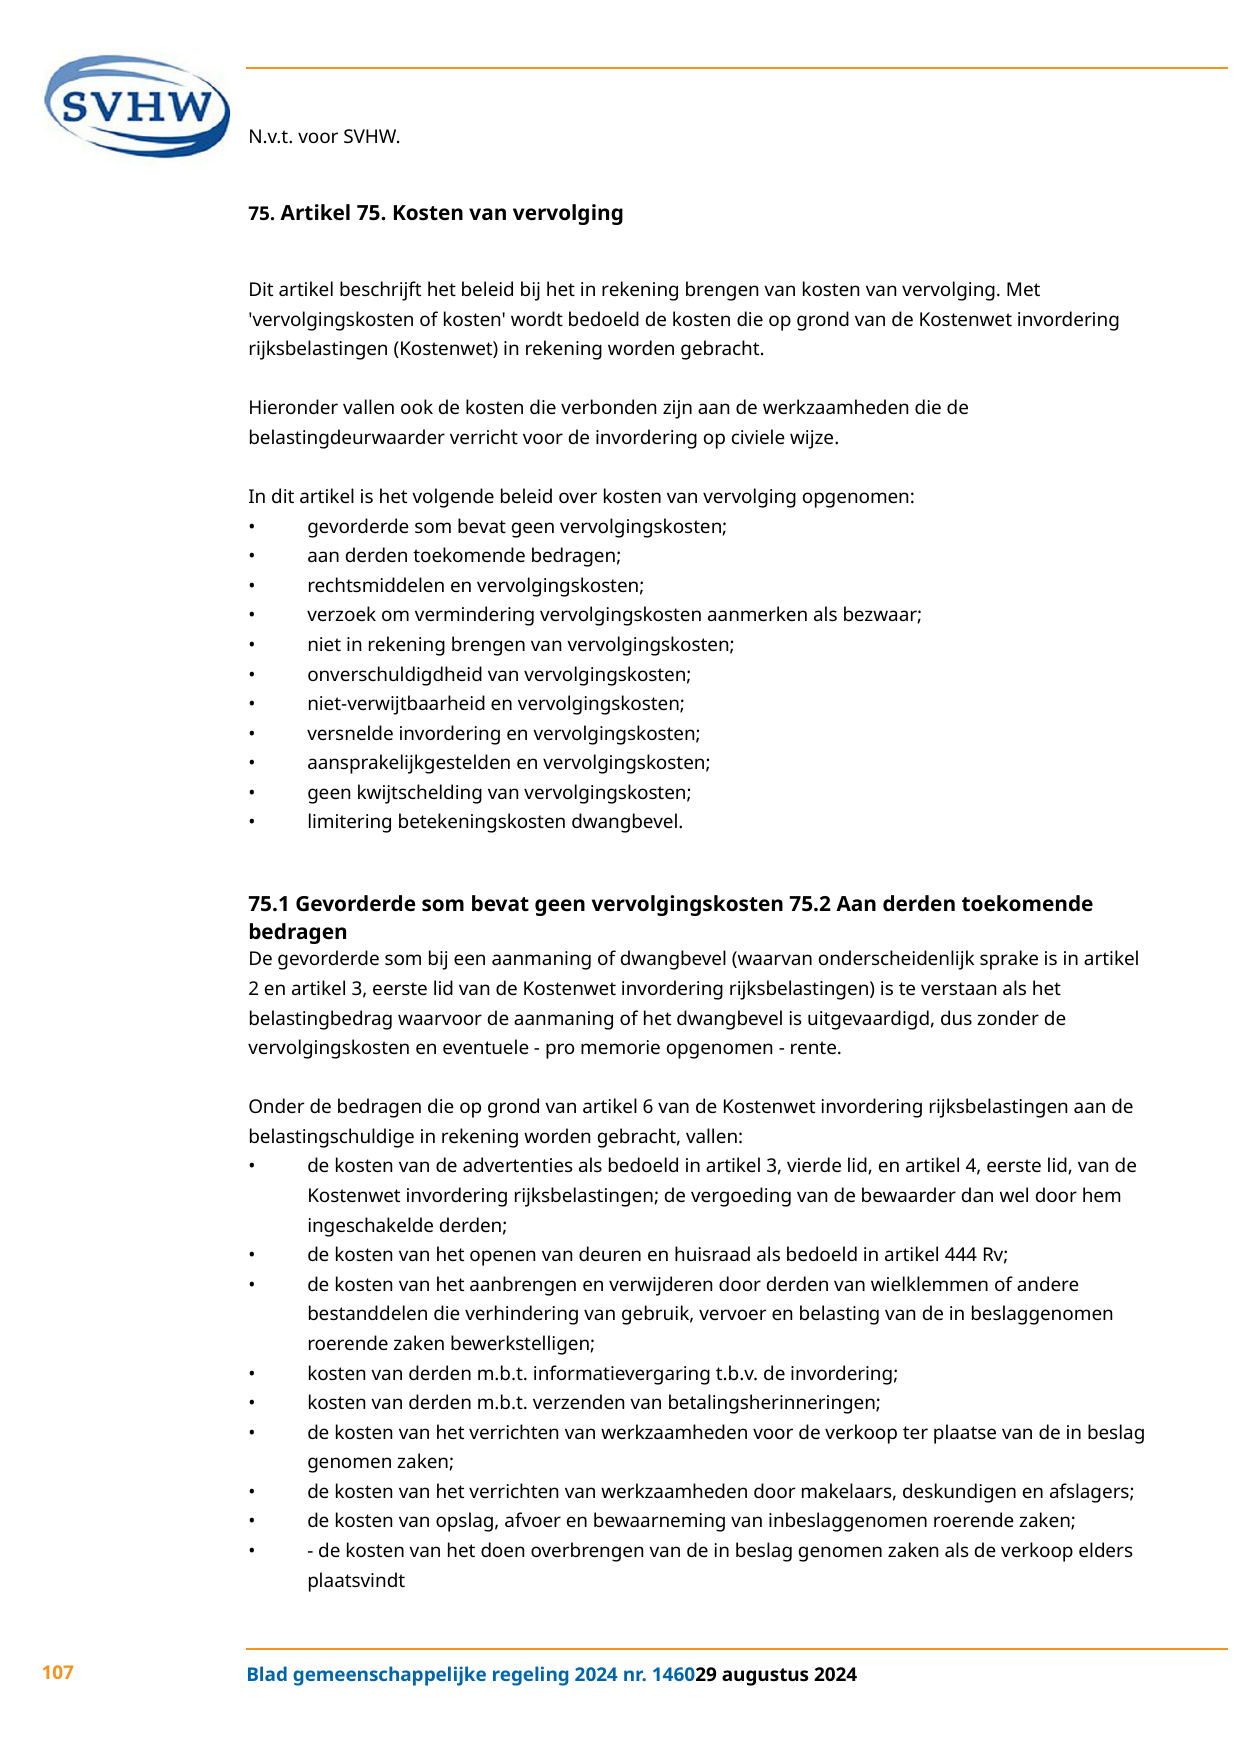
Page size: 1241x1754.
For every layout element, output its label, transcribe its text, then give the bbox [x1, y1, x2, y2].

list onverschuldigdheid van vervolgingskosten; [248, 661, 1152, 686]
list verzoek om vermindering vervolgingskosten aanmerken als bezwaar; [248, 602, 1152, 627]
list kosten van derden m.b.t. informatievergaring t.b.v. de invordering; [248, 1360, 1152, 1385]
list aansprakelijkgestelden en vervolgingskosten; [248, 749, 1152, 775]
list aan derden toekomende bedragen; [248, 542, 1152, 568]
text Onder de bedragen die op grond van artikel 6 van de Kostenwet invordering rijksbelastingen aan de belastingschuldige in rekening worden gebracht, vallen: [248, 1093, 1152, 1149]
list geen kwijtschelding van vervolgingskosten; [248, 779, 1152, 805]
list de kosten van de advertenties als bedoeld in artikel 3, vierde lid, en artikel 4, eerste lid, van de Kostenwet invordering rijksbelastingen; de vergoeding van de bewaarder dan wel door hem ingeschakelde derden; [248, 1153, 1152, 1237]
list versnelde invordering en vervolgingskosten; [248, 720, 1152, 746]
list niet in rekening brengen van vervolgingskosten; [248, 631, 1152, 657]
text De gevorderde som bij een aanmaning of dwangbevel (waarvan onderscheidenlijk sprake is in artikel 2 en artikel 3, eerste lid van de Kostenwet invordering rijksbelastingen) is te verstaan als het belastingbedrag waarvoor de aanmaning of het dwangbevel is uitgevaardigd, dus zonder de vervolgingskosten en eventuele - pro memorie opgenomen - rente. [248, 946, 1152, 1060]
text N.v.t. voor SVHW. [248, 123, 1152, 149]
list niet-verwijtbaarheid en vervolgingskosten; [248, 690, 1152, 716]
list de kosten van opslag, afvoer en bewaarneming van inbeslaggenomen roerende zaken; [248, 1508, 1152, 1533]
list de kosten van het aanbrengen en verwijderen door derden van wielklemmen of andere bestanddelen die verhindering van gebruik, vervoer en belasting van de in beslaggenomen roerende zaken bewerkstelligen; [248, 1271, 1152, 1356]
picture [41, 47, 231, 172]
list limitering betekeningskosten dwangbevel. [248, 809, 1152, 834]
list - de kosten van het doen overbrengen van de in beslag genomen zaken als de verkoop elders plaatsvindt [248, 1537, 1152, 1592]
list de kosten van het verrichten van werkzaamheden door makelaars, deskundigen en afslagers; [248, 1478, 1152, 1504]
text Dit artikel beschrijft het beleid bij het in rekening brengen van kosten van vervolging. Met 'vervolgingskosten of kosten' wordt bedoeld de kosten die op grond van de Kostenwet invordering rijksbelastingen (Kostenwet) in rekening worden gebracht. [248, 276, 1152, 361]
list de kosten van het verrichten van werkzaamheden voor de verkoop ter plaatse van de in beslag genomen zaken; [248, 1419, 1152, 1474]
text Hieronder vallen ook de kosten die verbonden zijn aan de werkzaamheden die de belastingdeurwaarder verricht voor de invordering op civiele wijze. [248, 394, 1152, 450]
list de kosten van het openen van deuren en huisraad als bedoeld in artikel 444 Rv; [248, 1241, 1152, 1267]
text 75. Artikel 75. Kosten van vervolging [248, 198, 1152, 227]
text In dit artikel is het volgende beleid over kosten van vervolging opgenomen: [248, 483, 1152, 509]
text 75.1 Gevorderde som bevat geen vervolgingskosten 75.2 Aan derden toekomende bedragen [248, 889, 1152, 946]
list kosten van derden m.b.t. verzenden van betalingsherinneringen; [248, 1389, 1152, 1415]
list rechtsmiddelen en vervolgingskosten; [248, 572, 1152, 598]
list gevorderde som bevat geen vervolgingskosten; [248, 513, 1152, 538]
